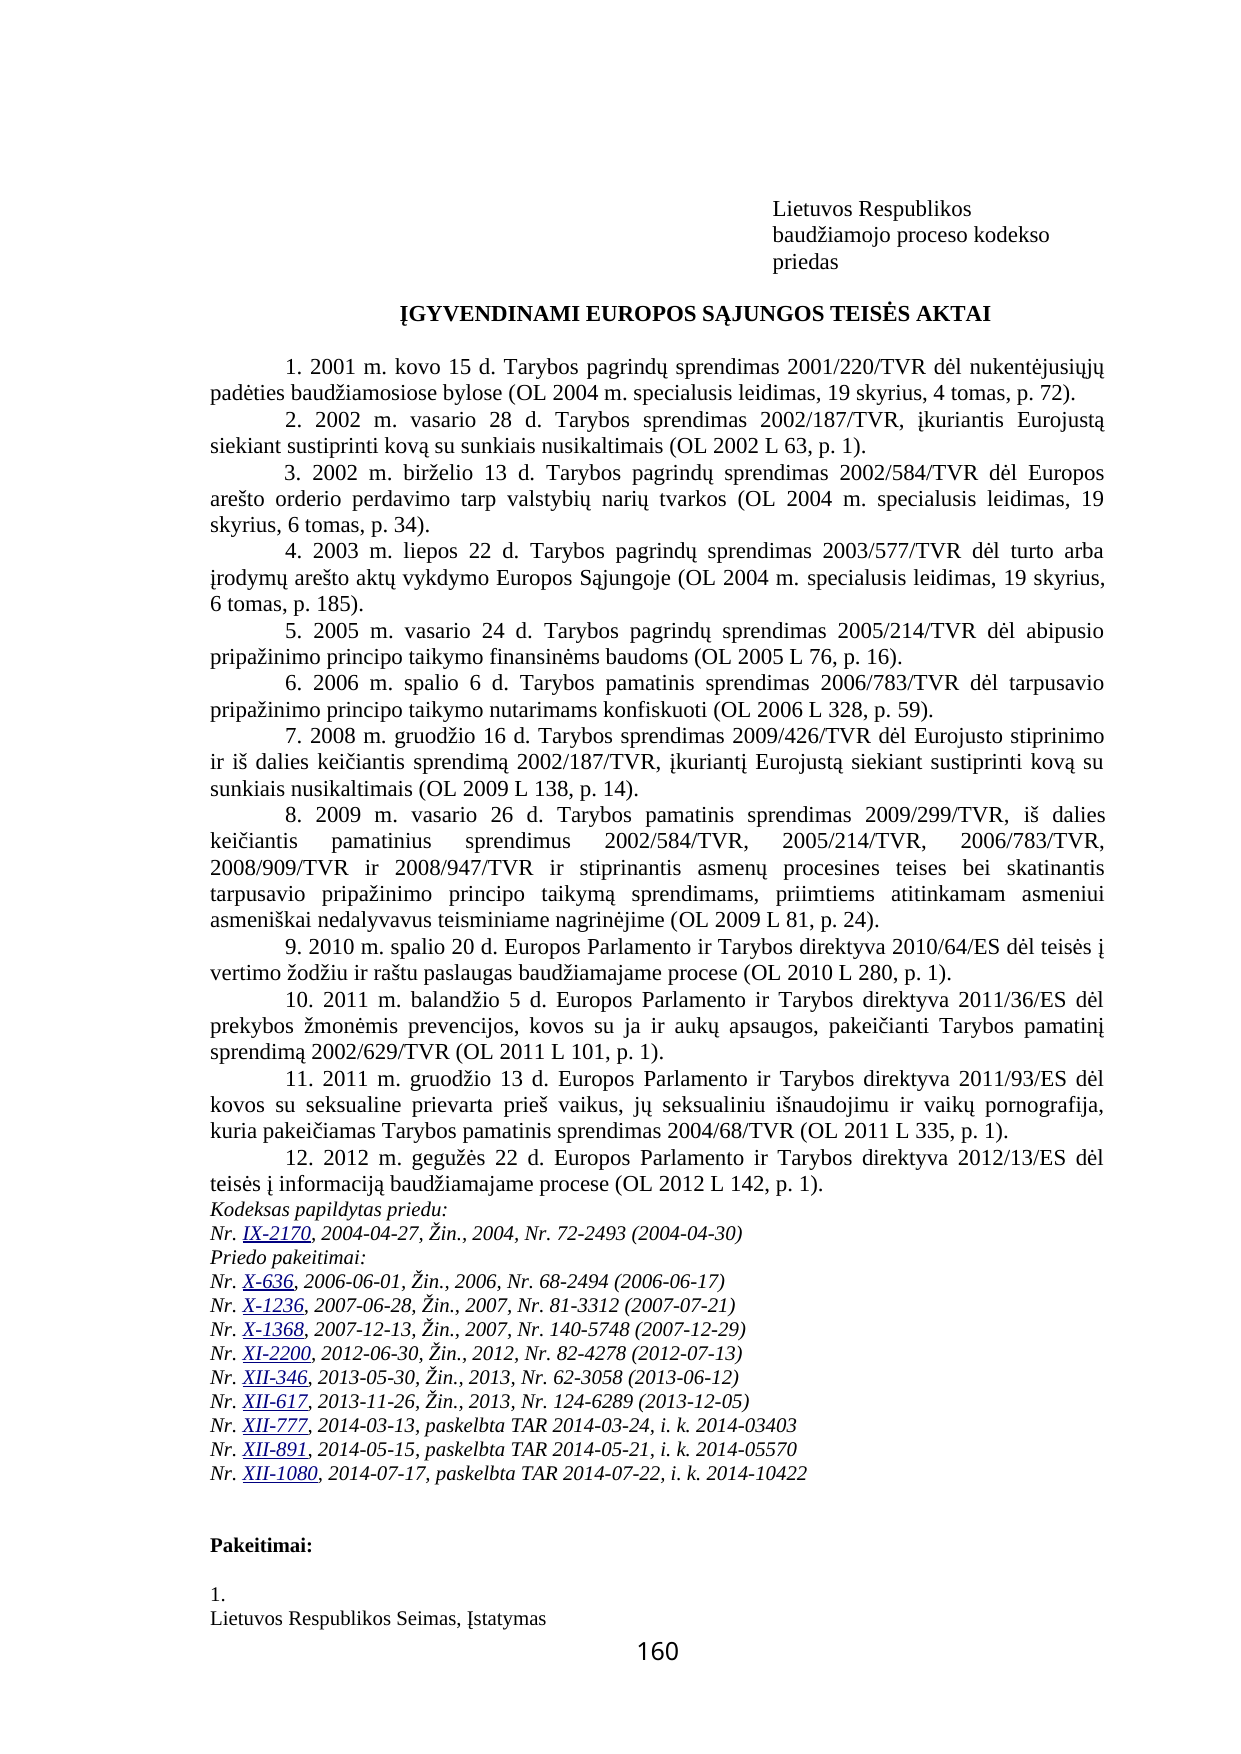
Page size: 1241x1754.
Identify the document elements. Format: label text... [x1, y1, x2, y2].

text Nr. IX-2170, 2004-04-27, Žin., 2004, Nr. 72-2493 (2004-04-30) [210, 1221, 1106, 1244]
text Nr. XII-617, 2013-11-26, Žin., 2013, Nr. 124-6289 (2013-12-05) [210, 1389, 1106, 1413]
text 12. 2012 m. gegužės 22 d. Europos Parlamento ir Tarybos direktyva 2012/13/ES dėl teisės į informaciją baudžiamajame procese (OL 2012 L 142, p. 1). [210, 1144, 1106, 1196]
text 5. 2005 m. vasario 24 d. Tarybos pagrindų sprendimas 2005/214/TVR dėl abipusio pripažinimo principo taikymo finansinėms baudoms (OL 2005 L 76, p. 16). [210, 617, 1106, 669]
text 3. 2002 m. birželio 13 d. Tarybos pagrindų sprendimas 2002/584/TVR dėl Europos arešto orderio perdavimo tarp valstybių narių tvarkos (OL 2004 m. specialusis leidimas, 19 skyrius, 6 tomas, p. 34). [210, 458, 1106, 538]
text ĮGYVENDINAMI EUROPOS SĄJUNGOS TEISĖS AKTAI [210, 300, 1106, 327]
text 2. 2002 m. vasario 28 d. Tarybos sprendimas 2002/187/TVR, įkuriantis Eurojustą siekiant sustiprinti kovą su sunkiais nusikaltimais (OL 2002 L 63, p. 1). [210, 406, 1106, 458]
text baudžiamojo proceso kodekso [772, 221, 1106, 248]
text 10. 2011 m. balandžio 5 d. Europos Parlamento ir Tarybos direktyva 2011/36/ES dėl prekybos žmonėmis prevencijos, kovos su ja ir aukų apsaugos, pakeičianti Tarybos pamatinį sprendimą 2002/629/TVR (OL 2011 L 101, p. 1). [210, 986, 1106, 1065]
text Nr. X-1368, 2007-12-13, Žin., 2007, Nr. 140-5748 (2007-12-29) [210, 1317, 1106, 1341]
text 1. [210, 1581, 1106, 1606]
text 4. 2003 m. liepos 22 d. Tarybos pagrindų sprendimas 2003/577/TVR dėl turto arba įrodymų arešto aktų vykdymo Europos Sąjungoje (OL 2004 m. specialusis leidimas, 19 skyrius, 6 tomas, p. 185). [210, 538, 1106, 617]
text Lietuvos Respublikos Seimas, Įstatymas [210, 1606, 1106, 1629]
text priedas [772, 248, 1106, 274]
text Nr. XII-1080, 2014-07-17, paskelbta TAR 2014-07-22, i. k. 2014-10422 [210, 1461, 1106, 1485]
text Nr. XII-346, 2013-05-30, Žin., 2013, Nr. 62-3058 (2013-06-12) [210, 1365, 1106, 1389]
text Nr. XII-891, 2014-05-15, paskelbta TAR 2014-05-21, i. k. 2014-05570 [210, 1437, 1106, 1461]
text Nr. XII-777, 2014-03-13, paskelbta TAR 2014-03-24, i. k. 2014-03403 [210, 1413, 1106, 1437]
text Kodeksas papildytas priedu: [210, 1196, 1106, 1221]
text Priedo pakeitimai: [210, 1244, 1106, 1269]
text 1. 2001 m. kovo 15 d. Tarybos pagrindų sprendimas 2001/220/TVR dėl nukentėjusiųjų padėties baudžiamosiose bylose (OL 2004 m. specialusis leidimas, 19 skyrius, 4 tomas, p. 72). [210, 353, 1106, 406]
text 8. 2009 m. vasario 26 d. Tarybos pamatinis sprendimas 2009/299/TVR, iš dalies keičiantis pamatinius sprendimus 2002/584/TVR, 2005/214/TVR, 2006/783/TVR, 2008/909/TVR ir 2008/947/TVR ir stiprinantis asmenų procesines teises bei skatinantis tarpusavio pripažinimo principo taikymą sprendimams, priimtiems atitinkamam asmeniui asmeniškai nedalyvavus teisminiame nagrinėjime (OL 2009 L 81, p. 24). [210, 801, 1106, 933]
text Lietuvos Respublikos [772, 195, 1106, 221]
text 11. 2011 m. gruodžio 13 d. Europos Parlamento ir Tarybos direktyva 2011/93/ES dėl kovos su seksualine prievarta prieš vaikus, jų seksualiniu išnaudojimu ir vaikų pornografija, kuria pakeičiamas Tarybos pamatinis sprendimas 2004/68/TVR (OL 2011 L 335, p. 1). [210, 1065, 1106, 1144]
text Nr. X-636, 2006-06-01, Žin., 2006, Nr. 68-2494 (2006-06-17) [210, 1269, 1106, 1293]
text Nr. X-1236, 2007-06-28, Žin., 2007, Nr. 81-3312 (2007-07-21) [210, 1293, 1106, 1317]
text Nr. XI-2200, 2012-06-30, Žin., 2012, Nr. 82-4278 (2012-07-13) [210, 1341, 1106, 1365]
text 7. 2008 m. gruodžio 16 d. Tarybos sprendimas 2009/426/TVR dėl Eurojusto stiprinimo ir iš dalies keičiantis sprendimą 2002/187/TVR, įkuriantį Eurojustą siekiant sustiprinti kovą su sunkiais nusikaltimais (OL 2009 L 138, p. 14). [210, 722, 1106, 801]
text 9. 2010 m. spalio 20 d. Europos Parlamento ir Tarybos direktyva 2010/64/ES dėl teisės į vertimo žodžiu ir raštu paslaugas baudžiamajame procese (OL 2010 L 280, p. 1). [210, 933, 1106, 986]
text 6. 2006 m. spalio 6 d. Tarybos pamatinis sprendimas 2006/783/TVR dėl tarpusavio pripažinimo principo taikymo nutarimams konfiskuoti (OL 2006 L 328, p. 59). [210, 669, 1106, 722]
text Pakeitimai: [210, 1533, 1106, 1557]
